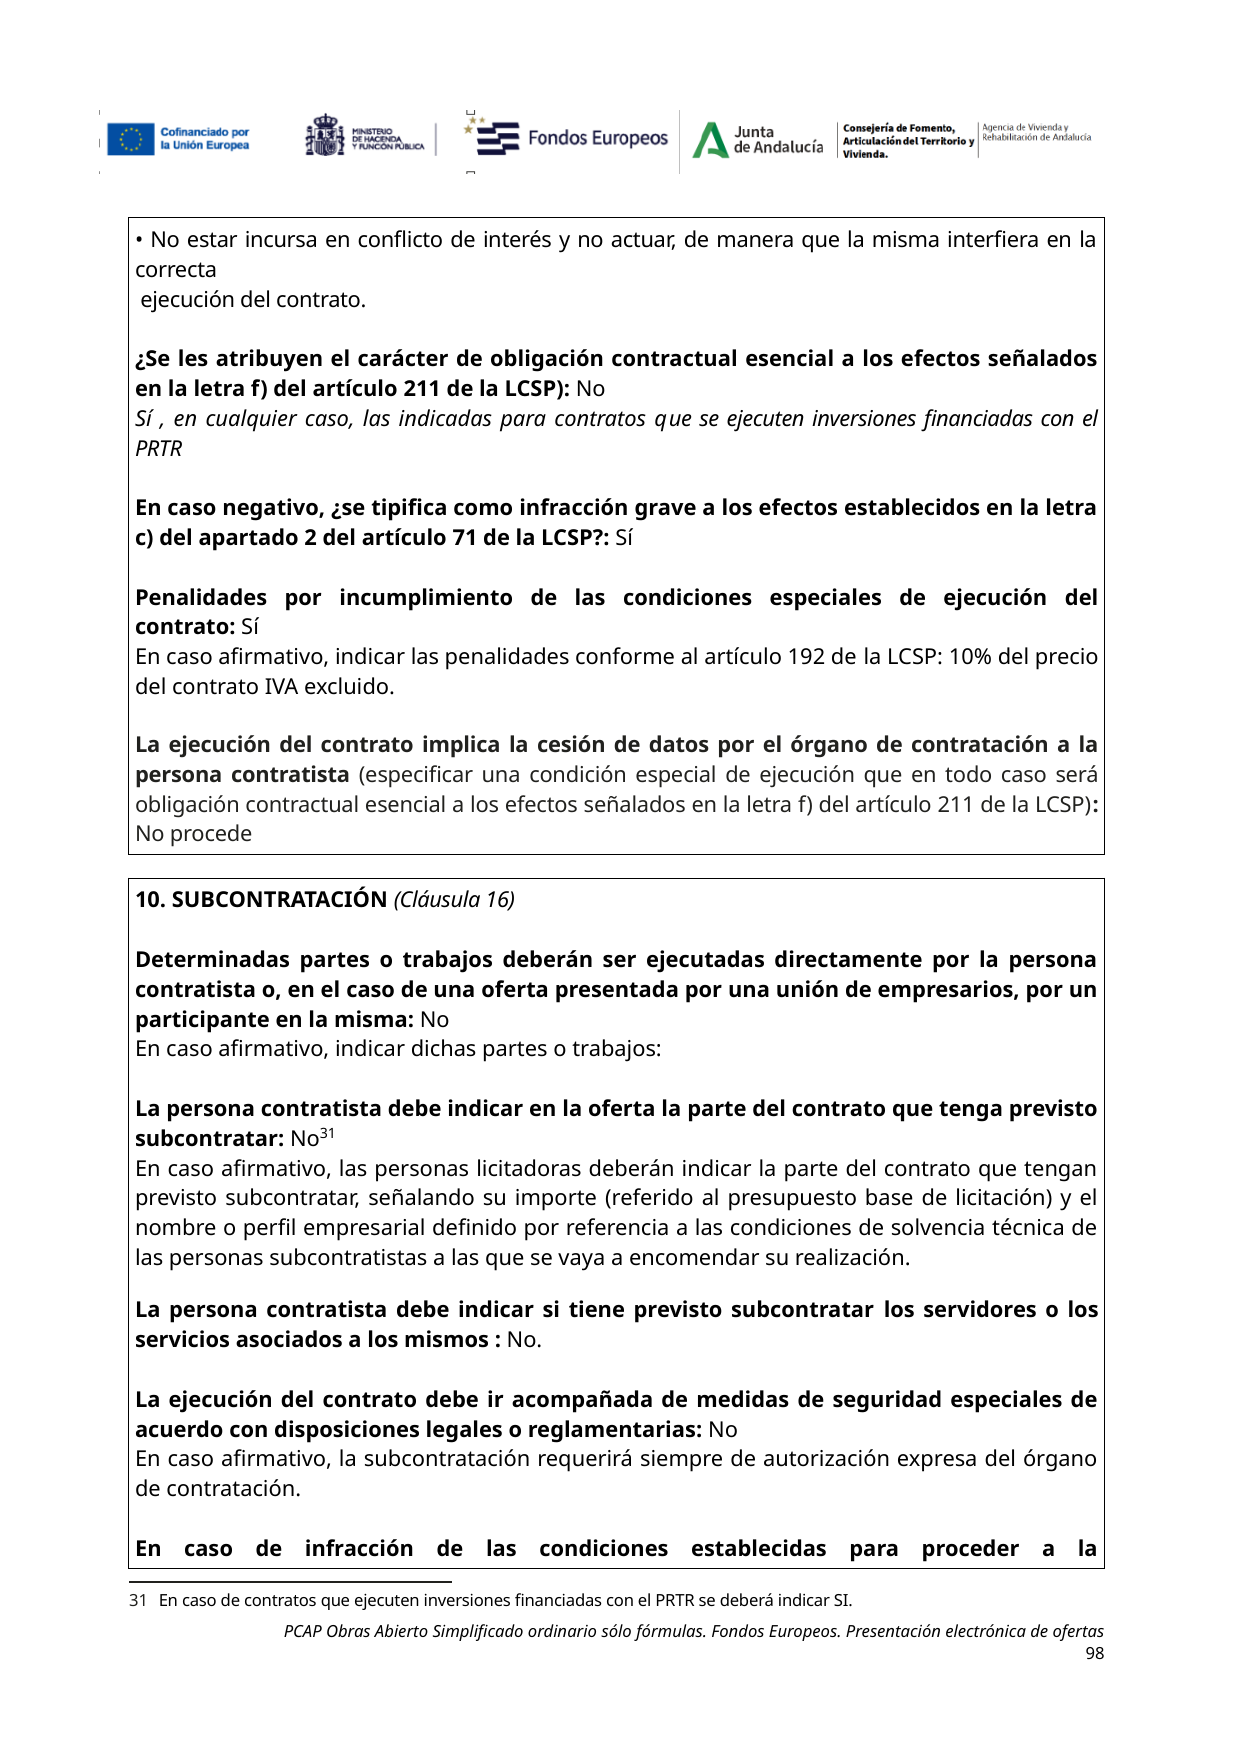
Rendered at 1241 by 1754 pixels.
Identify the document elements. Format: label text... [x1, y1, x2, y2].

table_header • No estar incursa en conflicto de interés y no actuar, de manera que la misma interfiera en la correcta ejecución del contrato. ¿Se les atribuyen el carácter de obligación contractual esencial a los efectos señalados en la letra f) del artículo 211 de la LCSP): No Sí , en cualquier caso, las indicadas para contratos que se ejecuten inversiones financiadas con el PRTR En caso negativo, ¿se tipifica como infracción grave a los efectos establecidos en la letra c) del apartado 2 del artículo 71 de la LCSP?: Sí Penalidades por incumplimiento de las condiciones especiales de ejecución del contrato: Sí En caso afirmativo, indicar las penalidades conforme al artículo 192 de la LCSP: 10% del precio del contrato IVA excluido. La ejecución del contrato implica la cesión de datos por el órgano de contratación a la persona contratista (especificar una condición especial de ejecución que en todo caso será obligación contractual esencial a los efectos señalados en la letra f) del artículo 211 de la LCSP): No procede [129, 218, 1104, 854]
table_header 10. SUBCONTRATACIÓN (Cláusula 16) Determinadas partes o trabajos deberán ser ejecutadas directamente por la persona contratista o, en el caso de una oferta presentada por una unión de empresarios, por un participante en la misma: No En caso afirmativo, indicar dichas partes o trabajos: La persona contratista debe indicar en la oferta la parte del contrato que tenga previsto subcontratar: No En caso afirmativo, las personas licitadoras deberán indicar la parte del contrato que tengan previsto subcontratar, señalando su importe (referido al presupuesto base de licitación) y el nombre o perfil empresarial definido por referencia a las condiciones de solvencia técnica de las personas subcontratistas a las que se vaya a encomendar su realización. La persona contratista debe indicar si tiene previsto subcontratar los servidores o los servicios asociados a los mismos : No. La ejecución del contrato debe ir acompañada de medidas de seguridad especiales de acuerdo con disposiciones legales o reglamentarias: No En caso afirmativo, la subcontratación requerirá siempre de autorización expresa del órgano de contratación. En caso de infracción de las condiciones establecidas para proceder a la [129, 879, 1104, 1568]
picture [99, 107, 1104, 174]
